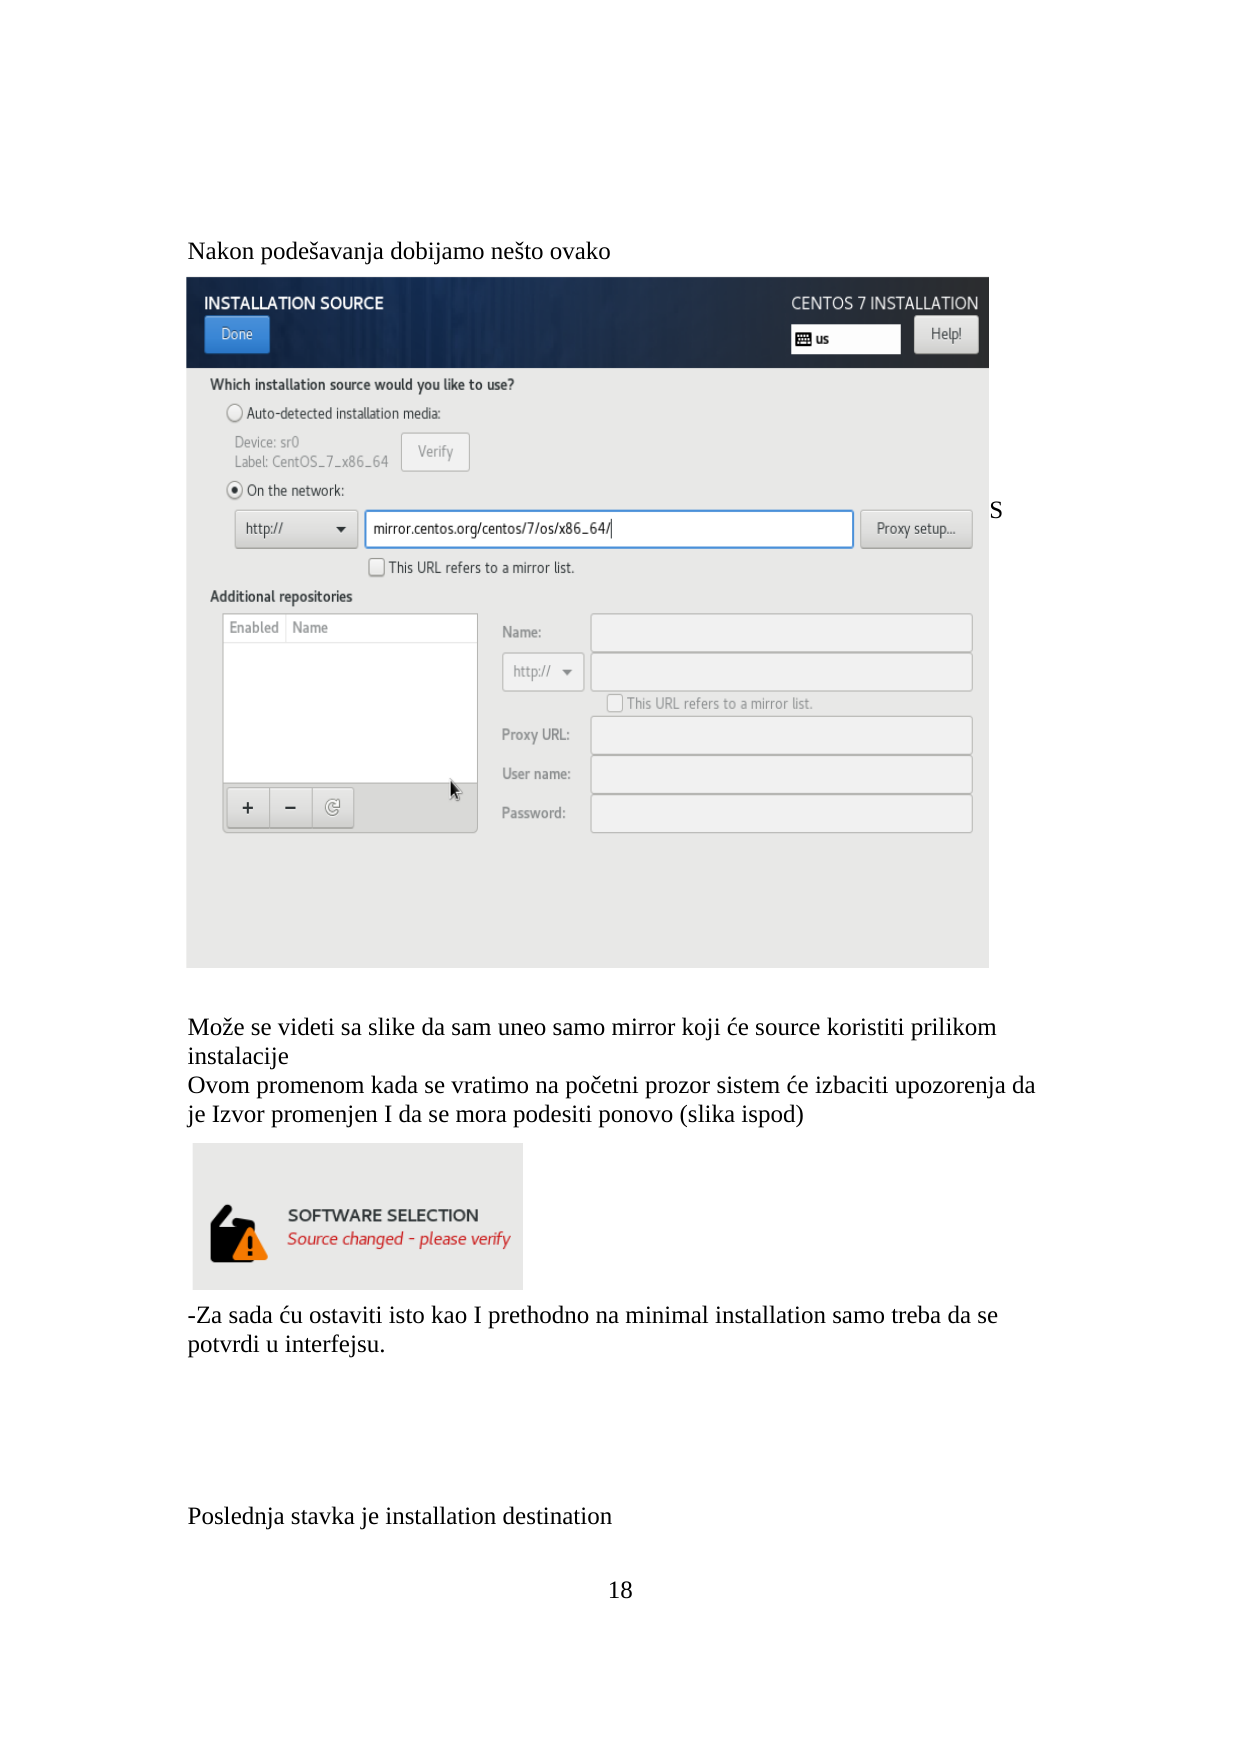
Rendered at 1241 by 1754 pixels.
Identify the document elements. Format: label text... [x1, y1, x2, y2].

picture [186, 276, 989, 968]
text -Za sada ću ostaviti isto kao I prethodno na minimal installation samo treba da se potvrdi u interfejsu. [187, 1300, 1053, 1357]
text Poslednja stavka je installation destination [187, 1501, 1053, 1530]
picture [192, 1143, 523, 1290]
text Može se videti sa slike da sam uneo samo mirror koji će source koristiti prilikom instalacije [187, 1012, 1053, 1070]
text Ovom promenom kada se vratimo na početni prozor sistem će izbaciti upozorenja da je Izvor promenjen I da se mora podesiti ponovo (slika ispod) [187, 1070, 1053, 1127]
text S [989, 495, 1053, 524]
text Nakon podešavanja dobijamo nešto ovako [187, 236, 1053, 294]
